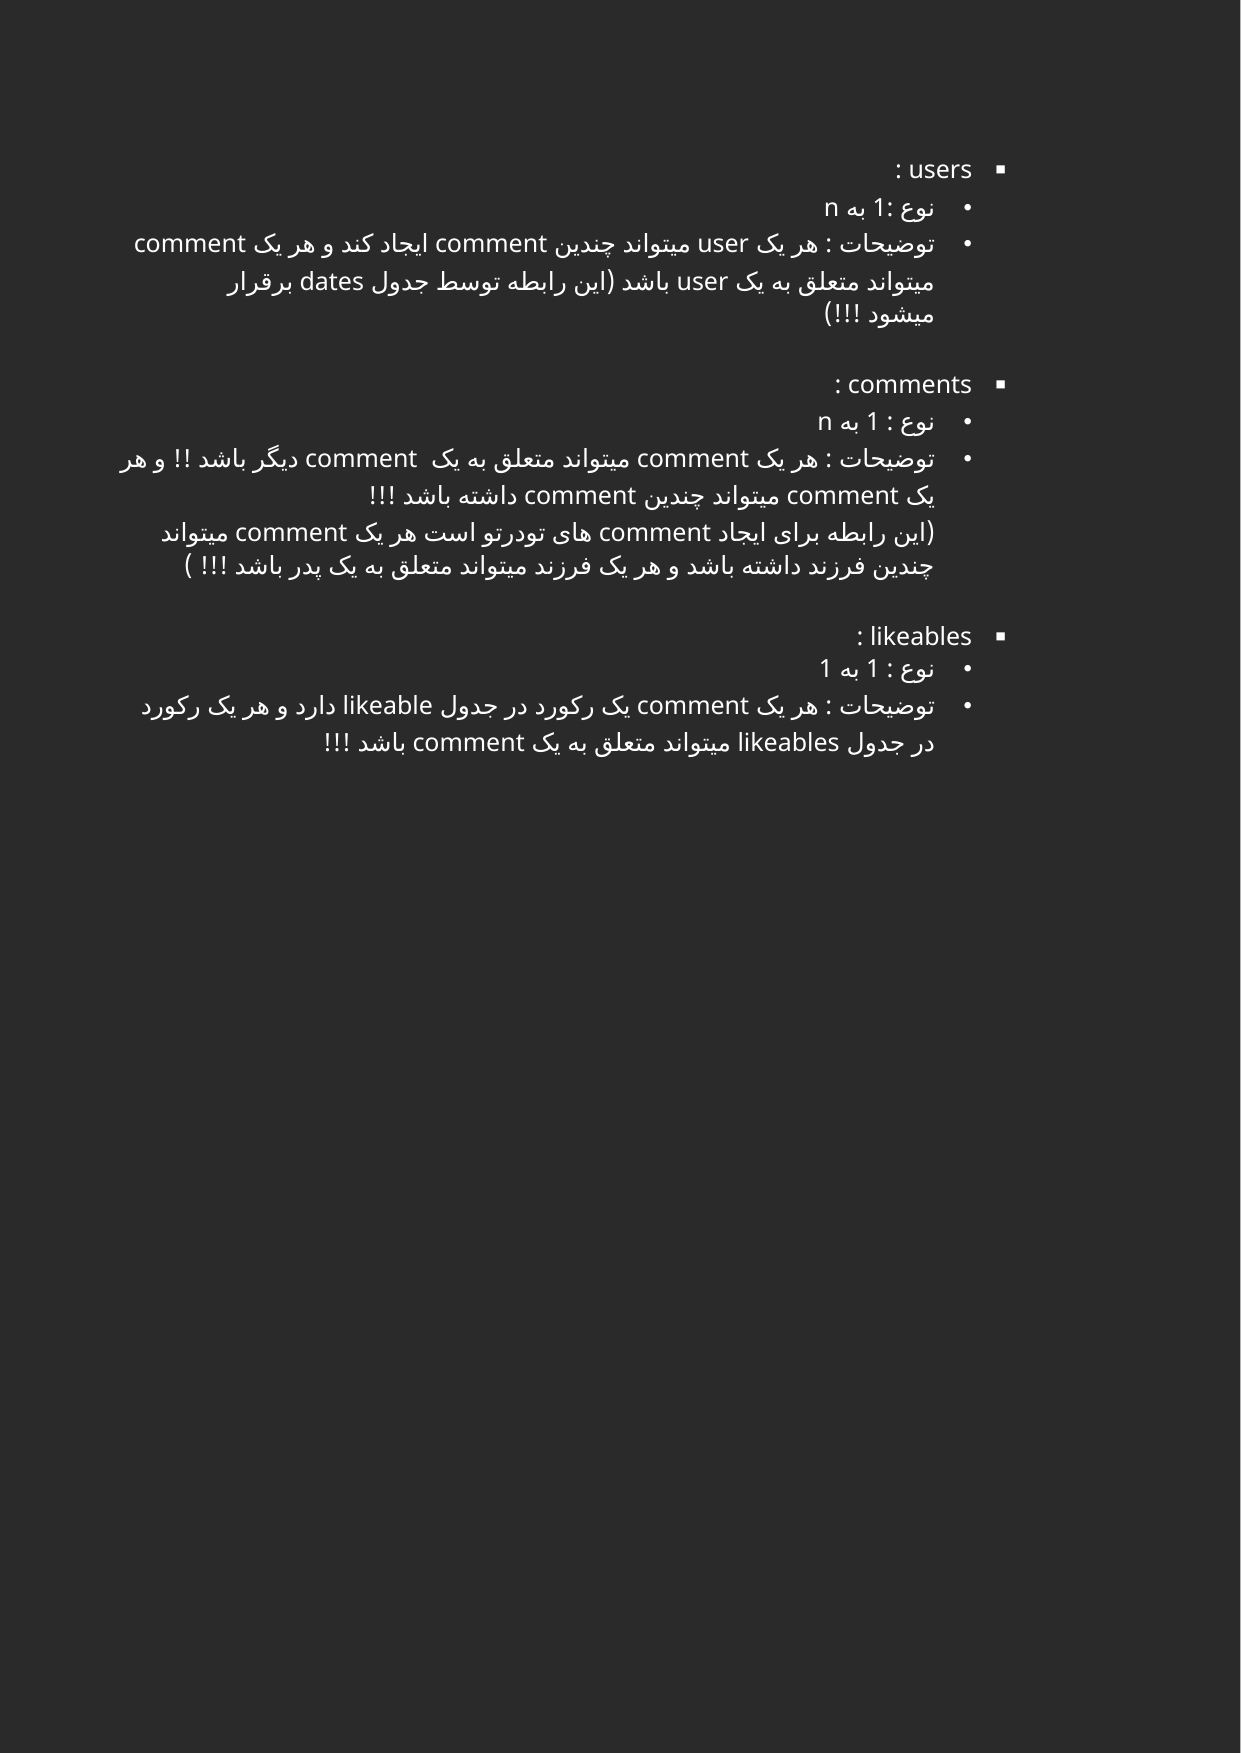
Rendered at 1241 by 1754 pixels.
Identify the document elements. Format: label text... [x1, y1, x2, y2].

list نوع :1 به n [118, 189, 972, 226]
list users : [118, 152, 1010, 189]
list نوع : 1 به 1 [118, 655, 972, 688]
list توضیحات : هر یک user میتواند چندین comment ایجاد کند و هر یک comment میتواند متعلق به یک user باشد (این رابطه توسط جدول dates برقرار میشود !!!) [118, 226, 972, 333]
list comments : [118, 367, 1010, 404]
list (این رابطه برای ایجاد comment های تودرتو است هر یک comment میتواند چندین فرزند داشته باشد و هر یک فرزند میتواند متعلق به یک پدر باشد !!! ) [118, 515, 972, 584]
list توضیحات :‌ هر یک comment میتواند متعلق به یک comment دیگر باشد !! و هر یک comment میتواند چندین comment داشته باشد !!! [118, 441, 972, 515]
list نوع :‌ 1 به n [118, 404, 972, 441]
list likeables : [118, 618, 1010, 655]
list توضیحات : هر یک comment یک رکورد در جدول likeable دارد و هر یک رکورد در جدول likeables میتواند متعلق به یک comment باشد !!! [118, 688, 972, 762]
